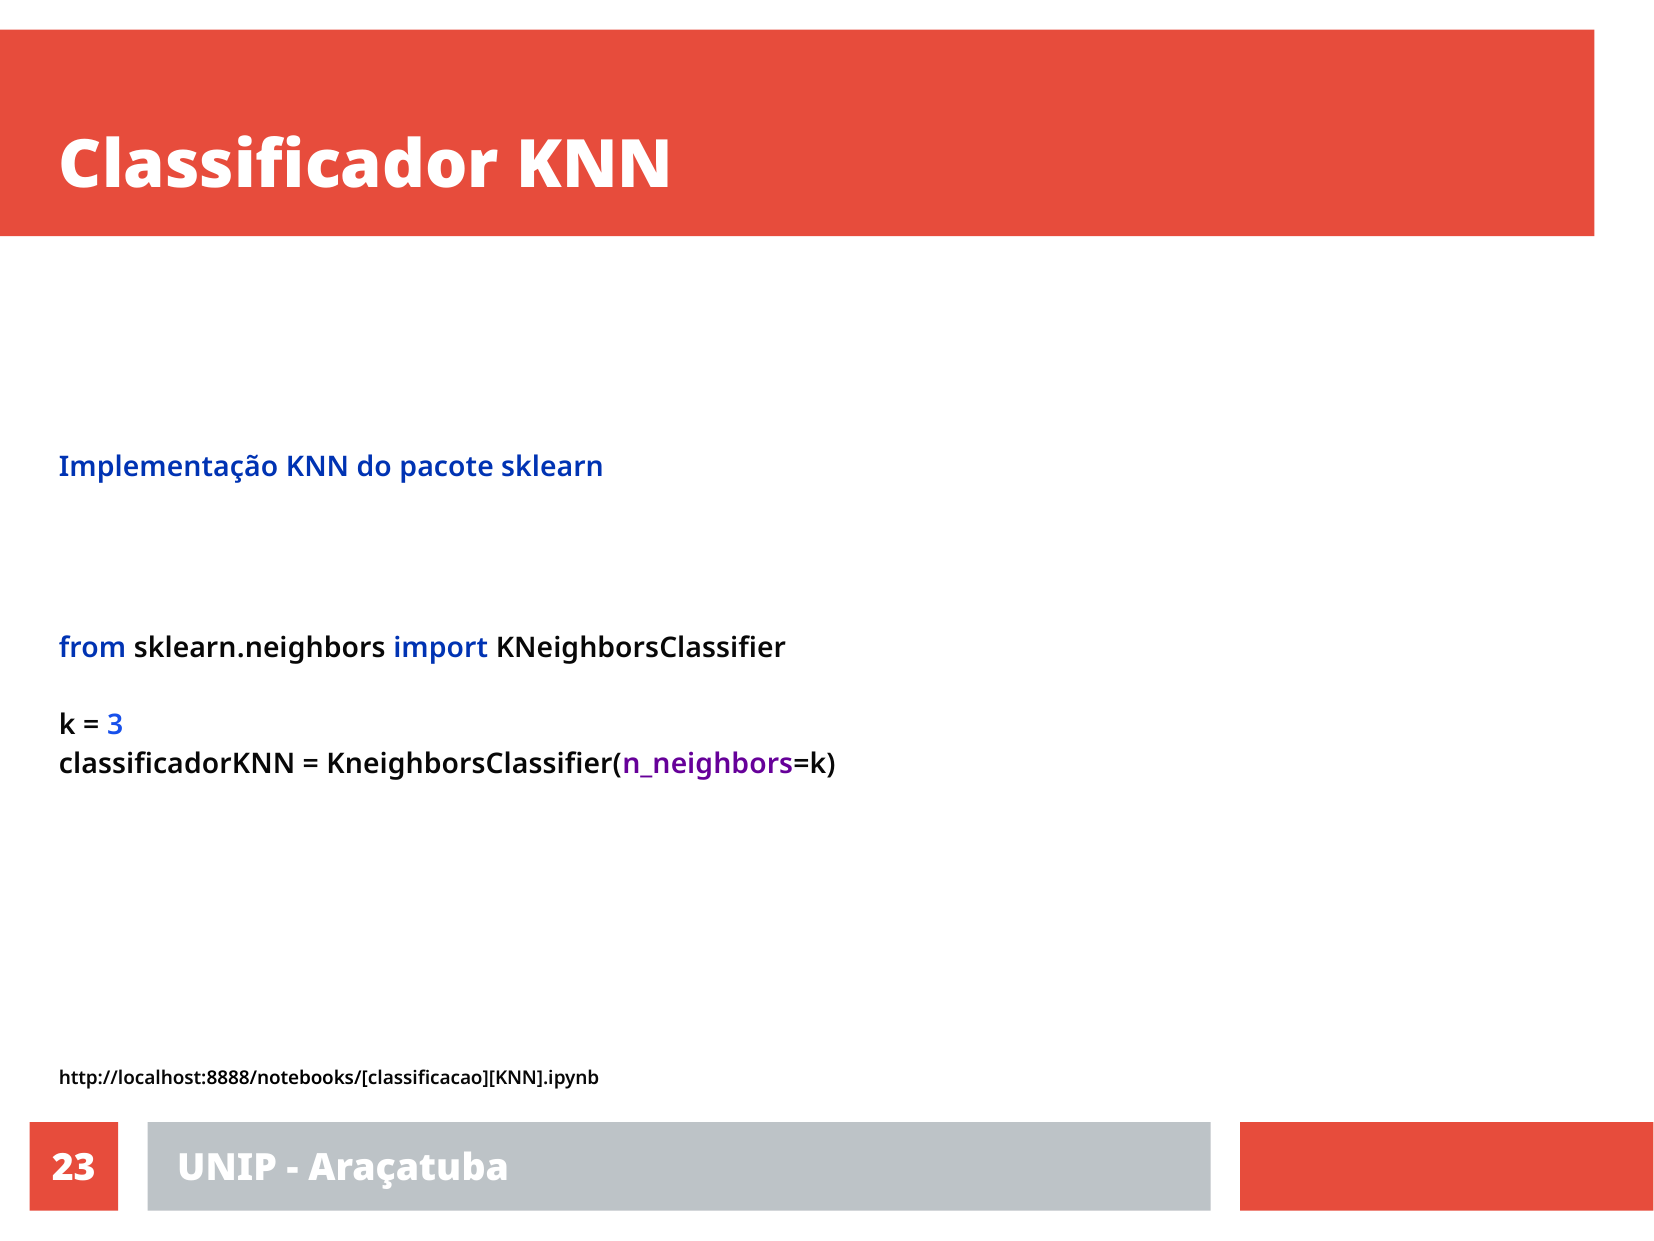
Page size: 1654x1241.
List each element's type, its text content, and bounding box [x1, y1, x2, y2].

title Classificador KNN [59, 59, 1595, 207]
list Implementação KNN do pacote sklearn from sklearn.neighbors import KNeighborsClassifier k = 3 classificadorKNN = KneighborsClassifier(n_neighbors=k) http://localhost:8888/notebooks/[classificacao][KNN].ipynb [59, 324, 1565, 1093]
